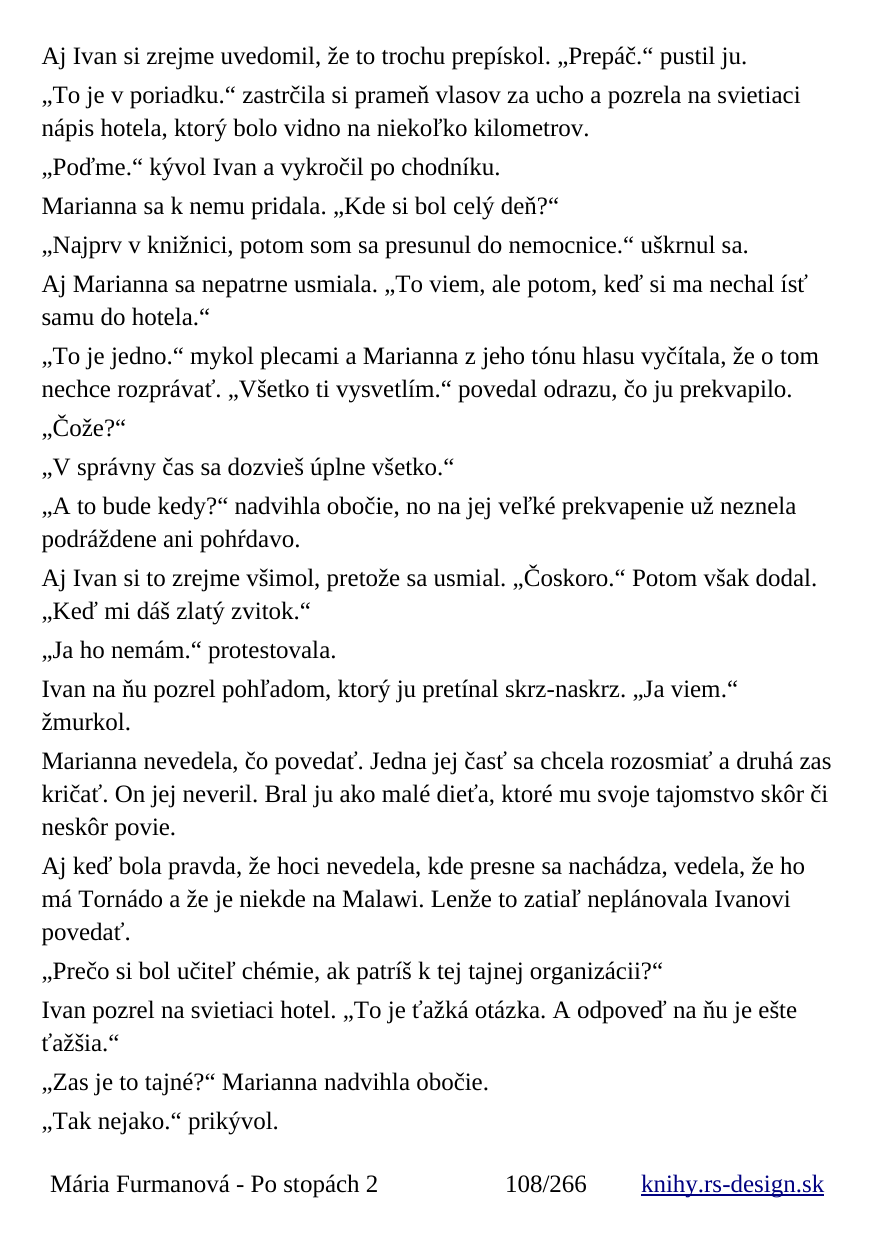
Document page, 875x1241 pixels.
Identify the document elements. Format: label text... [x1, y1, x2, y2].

text „To je jedno.“ mykol plecami a Marianna z jeho tónu hlasu vyčítala, že o tom nechce rozprávať. „Všetko ti vysvetlím.“ povedal odrazu, čo ju prekvapilo. [41, 341, 833, 403]
text „To je v poriadku.“ zastrčila si prameň vlasov za ucho a pozrela na svietiaci nápis hotela, ktorý bolo vidno na niekoľko kilometrov. [41, 80, 833, 142]
text Marianna sa k nemu pridala. „Kde si bol celý deň?“ [41, 191, 833, 220]
text „V správny čas sa dozvieš úplne všetko.“ [41, 452, 833, 481]
text Aj Ivan si to zrejme všimol, pretože sa usmial. „Čoskoro.“ Potom však dodal. „Keď mi dáš zlatý zvitok.“ [41, 563, 833, 625]
text „Tak nejako.“ prikývol. [41, 1106, 833, 1134]
text „Zas je to tajné?“ Marianna nadvihla obočie. [41, 1067, 833, 1096]
text „Čože?“ [41, 413, 833, 442]
text „Najprv v knižnici, potom som sa presunul do nemocnice.“ uškrnul sa. [41, 230, 833, 259]
text „Poďme.“ kývol Ivan a vykročil po chodníku. [41, 152, 833, 181]
text Marianna nevedela, čo povedať. Jedna jej časť sa chcela rozosmiať a druhá zas kričať. On jej neveril. Bral ju ako malé dieťa, ktoré mu svoje tajomstvo skôr či neskôr povie. [41, 746, 833, 841]
text „Ja ho nemám.“ protestovala. [41, 635, 833, 664]
text Ivan pozrel na svietiaci hotel. „To je ťažká otázka. A odpoveď na ňu je ešte ťažšia.“ [41, 995, 833, 1057]
text Ivan na ňu pozrel pohľadom, ktorý ju pretínal skrz-naskrz. „Ja viem.“ žmurkol. [41, 674, 833, 736]
text Aj Marianna sa nepatrne usmiala. „To viem, ale potom, keď si ma nechal ísť samu do hotela.“ [41, 269, 833, 331]
text Aj keď bola pravda, že hoci nevedela, kde presne sa nachádza, vedela, že ho má Tornádo a že je niekde na Malawi. Lenže to zatiaľ neplánovala Ivanovi povedať. [41, 851, 833, 946]
text „A to bude kedy?“ nadvihla obočie, no na jej veľké prekvapenie už neznela podráždene ani pohŕdavo. [41, 491, 833, 553]
text „Prečo si bol učiteľ chémie, ak patríš k tej tajnej organizácii?“ [41, 956, 833, 985]
text Aj Ivan si zrejme uvedomil, že to trochu prepískol. „Prepáč.“ pustil ju. [41, 41, 833, 70]
